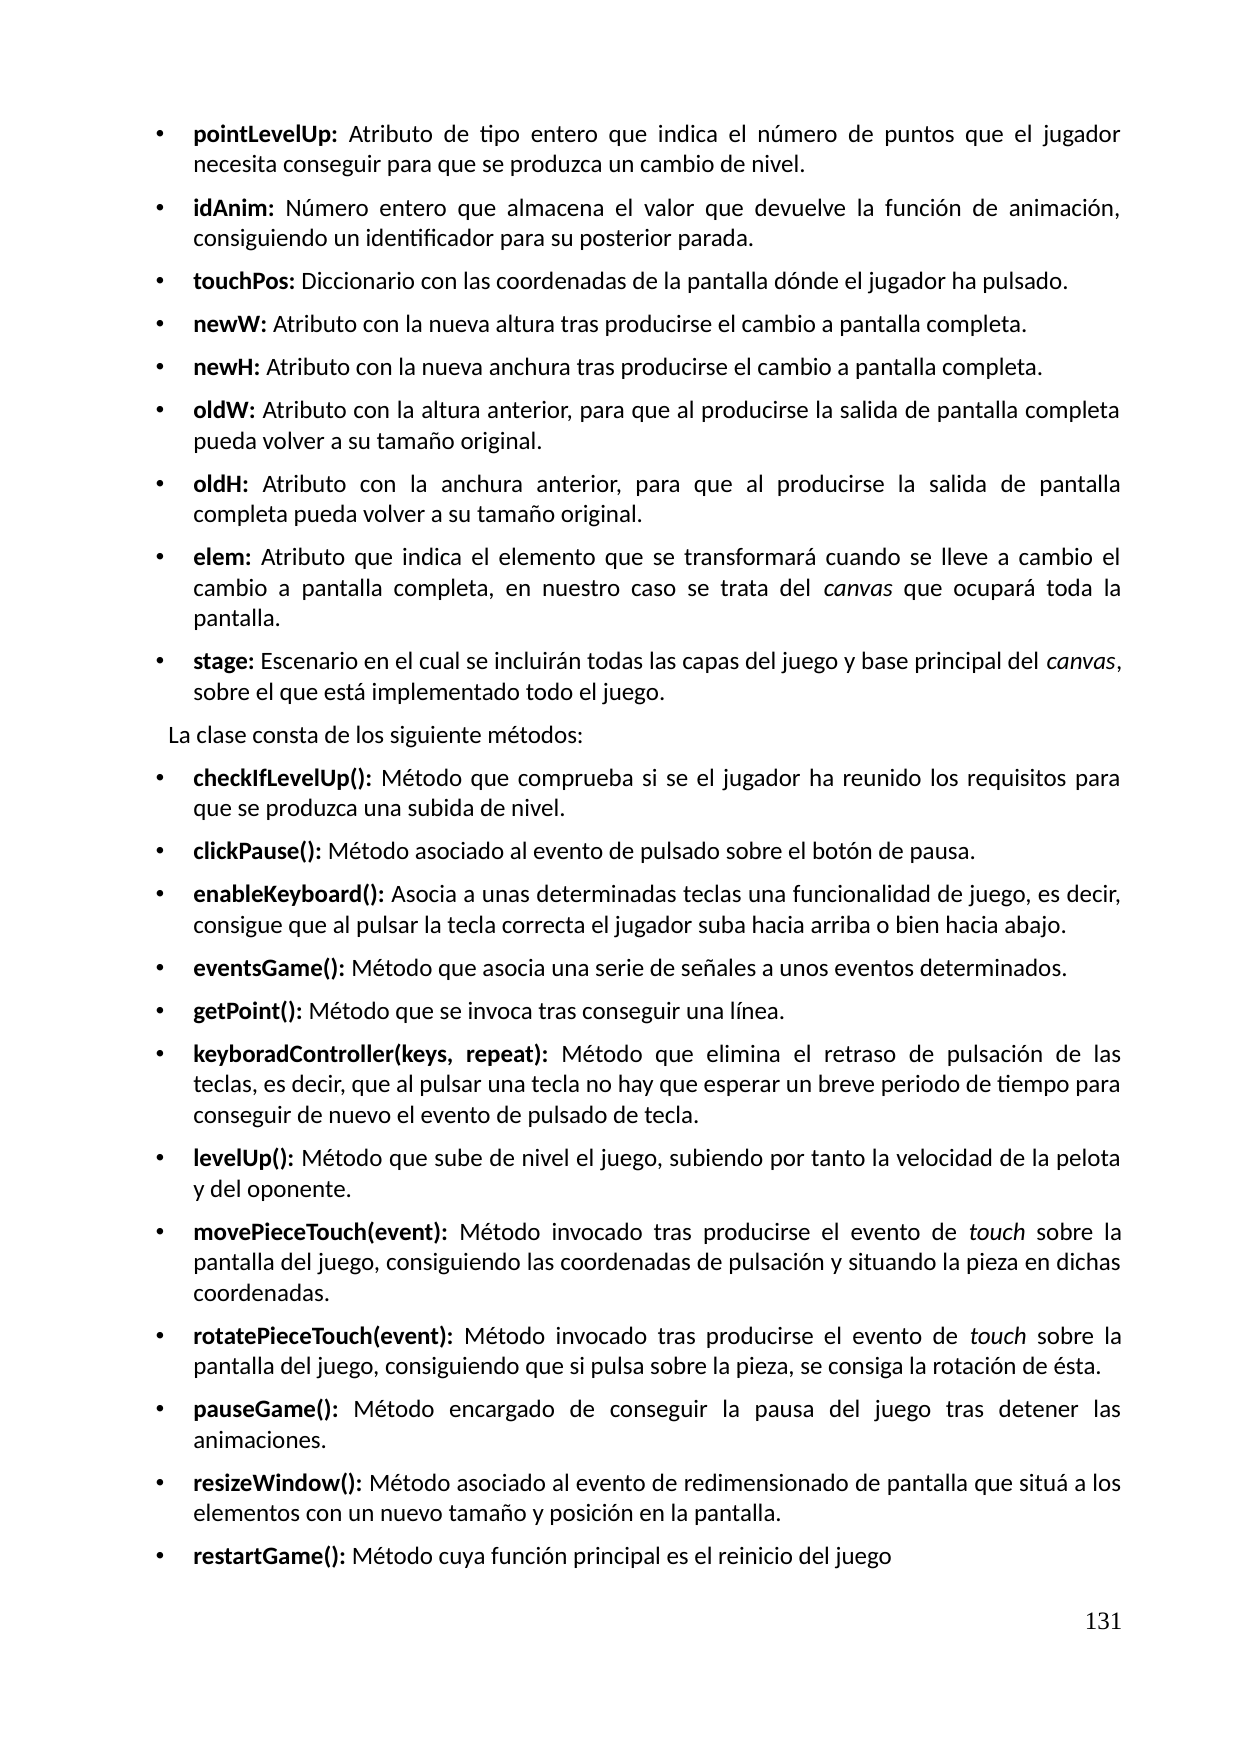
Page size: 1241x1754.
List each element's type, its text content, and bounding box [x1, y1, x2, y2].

list movePieceTouch(event): Método invocado tras producirse el evento de touch sobre la pantalla del juego, consiguiendo las coordenadas de pulsación y situando la pieza en dichas coordenadas. [156, 1216, 1122, 1307]
list checkIfLevelUp(): Método que comprueba si se el jugador ha reunido los requisitos para que se produzca una subida de nivel. [156, 762, 1122, 823]
list stage: Escenario en el cual se incluirán todas las capas del juego y base principal del canvas, sobre el que está implementado todo el juego. [156, 645, 1122, 706]
list restartGame(): Método cuya función principal es el reinicio del juego [156, 1540, 1122, 1571]
list resizeWindow(): Método asociado al evento de redimensionado de pantalla que situá a los elementos con un nuevo tamaño y posición en la pantalla. [156, 1467, 1122, 1528]
list keyboradController(keys, repeat): Método que elimina el retraso de pulsación de las teclas, es decir, que al pulsar una tecla no hay que esperar un breve periodo de tiempo para conseguir de nuevo el evento de pulsado de tecla. [156, 1038, 1122, 1130]
list touchPos: Diccionario con las coordenadas de la pantalla dónde el jugador ha pulsado. [156, 265, 1122, 296]
list newH: Atributo con la nueva anchura tras producirse el cambio a pantalla completa. [156, 351, 1122, 382]
list pauseGame(): Método encargado de conseguir la pausa del juego tras detener las animaciones. [156, 1393, 1122, 1454]
list levelUp(): Método que sube de nivel el juego, subiendo por tanto la velocidad de la pelota y del oponente. [156, 1142, 1122, 1203]
list clickPause(): Método asociado al evento de pulsado sobre el botón de pausa. [156, 836, 1122, 866]
list pointLevelUp: Atributo de tipo entero que indica el número de puntos que el jugador necesita conseguir para que se produzca un cambio de nivel. [156, 118, 1122, 179]
text La clase consta de los siguiente métodos: [118, 719, 1122, 749]
list oldH: Atributo con la anchura anterior, para que al producirse la salida de pantalla completa pueda volver a su tamaño original. [156, 468, 1122, 529]
list rotatePieceTouch(event): Método invocado tras producirse el evento de touch sobre la pantalla del juego, consiguiendo que si pulsa sobre la pieza, se consiga la rotación de ésta. [156, 1320, 1122, 1381]
list elem: Atributo que indica el elemento que se transformará cuando se lleve a cambio el cambio a pantalla completa, en nuestro caso se trata del canvas que ocupará toda la pantalla. [156, 541, 1122, 633]
list eventsGame(): Método que asocia una serie de señales a unos eventos determinados. [156, 952, 1122, 983]
list enableKeyboard(): Asocia a unas determinadas teclas una funcionalidad de juego, es decir, consigue que al pulsar la tecla correcta el jugador suba hacia arriba o bien hacia abajo. [156, 878, 1122, 939]
list getPoint(): Método que se invoca tras conseguir una línea. [156, 995, 1122, 1026]
list oldW: Atributo con la altura anterior, para que al producirse la salida de pantalla completa pueda volver a su tamaño original. [156, 394, 1122, 455]
list newW: Atributo con la nueva altura tras producirse el cambio a pantalla completa. [156, 308, 1122, 339]
list idAnim: Número entero que almacena el valor que devuelve la función de animación, consiguiendo un identificador para su posterior parada. [156, 192, 1122, 253]
